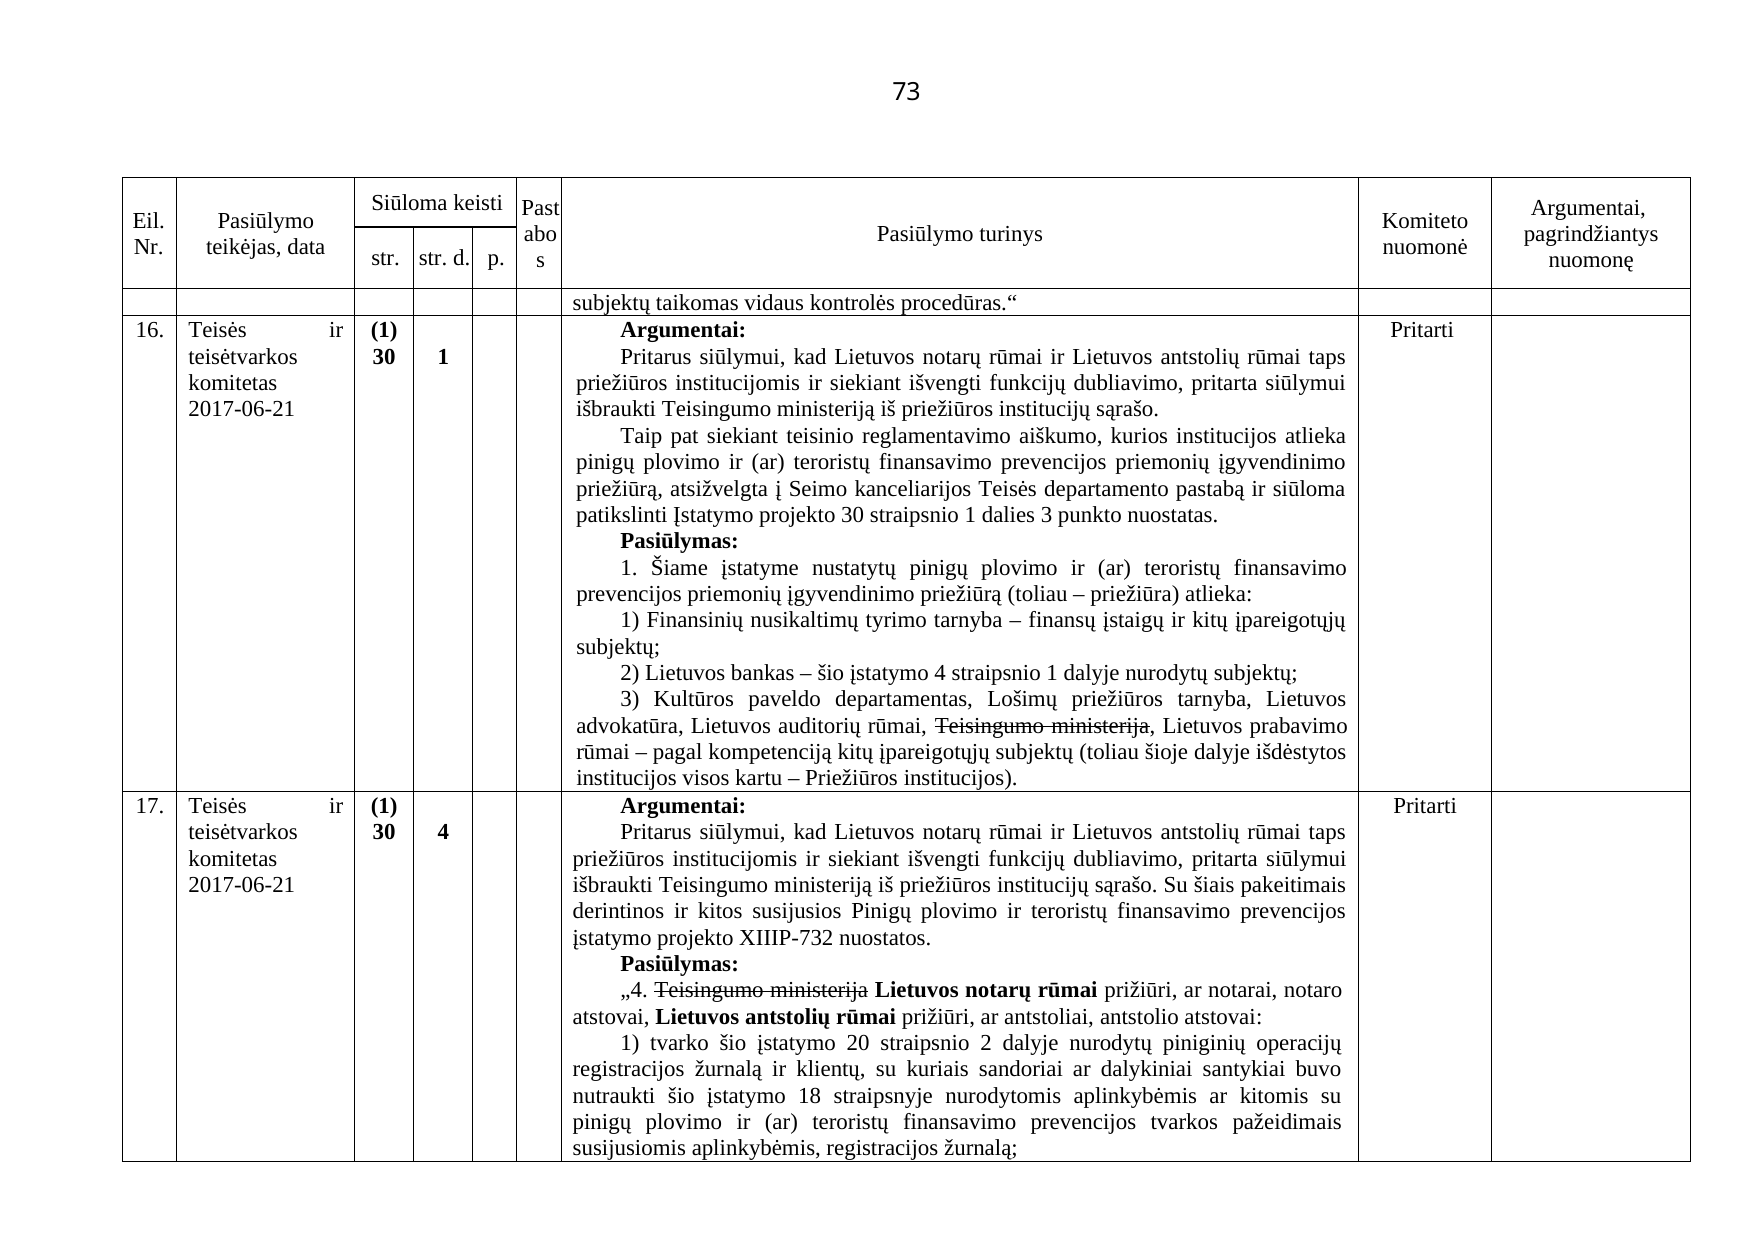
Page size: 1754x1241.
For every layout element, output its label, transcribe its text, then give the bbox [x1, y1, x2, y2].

table_cell 16. [123, 316, 176, 791]
table_cell [177, 289, 354, 315]
table_cell (1) 30 [355, 792, 413, 1161]
table_cell str. d. [414, 228, 472, 288]
table_header Komiteto nuomonė [1359, 178, 1491, 288]
table_cell [517, 316, 561, 791]
table_cell Teisės ir teisėtvarkos komitetas 2017-06-21 [177, 792, 354, 1161]
table_cell [414, 289, 472, 315]
table_cell Teisės ir teisėtvarkos komitetas 2017-06-21 [177, 316, 354, 791]
table_cell Argumentai: Pritarus siūlymui, kad Lietuvos notarų rūmai ir Lietuvos antstolių rūmai taps priežiūros institucijomis ir siekiant išvengti funkcijų dubliavimo, pritarta siūlymui išbraukti Teisingumo ministeriją iš priežiūros institucijų sąrašo. Su šiais pakeitimais derintinos ir kitos susijusios Pinigų plovimo ir teroristų finansavimo prevencijos įstatymo projekto XIIIP-732 nuostatos. Pasiūlymas: „4. Teisingumo ministerija Lietuvos notarų rūmai prižiūri, ar notarai, notaro atstovai, Lietuvos antstolių rūmai prižiūri, ar antstoliai, antstolio atstovai: 1) tvarko šio įstatymo 20 straipsnio 2 dalyje nurodytų piniginių operacijų registracijos žurnalą ir klientų, su kuriais sandoriai ar dalykiniai santykiai buvo nutraukti šio įstatymo 18 straipsnyje nurodytomis aplinkybėmis ar kitomis su pinigų plovimo ir (ar) teroristų finansavimo prevencijos tvarkos pažeidimais susijusiomis aplinkybėmis, registracijos žurnalą; [562, 792, 1358, 1161]
table_cell Pritarti [1359, 316, 1491, 791]
table_cell [473, 316, 516, 791]
table_cell Argumentai: Pritarus siūlymui, kad Lietuvos notarų rūmai ir Lietuvos antstolių rūmai taps priežiūros institucijomis ir siekiant išvengti funkcijų dubliavimo, pritarta siūlymui išbraukti Teisingumo ministeriją iš priežiūros institucijų sąrašo. Taip pat siekiant teisinio reglamentavimo aiškumo, kurios institucijos atlieka pinigų plovimo ir (ar) teroristų finansavimo prevencijos priemonių įgyvendinimo priežiūrą, atsižvelgta į Seimo kanceliarijos Teisės departamento pastabą ir siūloma patikslinti Įstatymo projekto 30 straipsnio 1 dalies 3 punkto nuostatas. Pasiūlymas: 1. Šiame įstatyme nustatytų pinigų plovimo ir (ar) teroristų finansavimo prevencijos priemonių įgyvendinimo priežiūrą (toliau – priežiūra) atlieka: 1) Finansinių nusikaltimų tyrimo tarnyba – finansų įstaigų ir kitų įpareigotųjų subjektų; 2) Lietuvos bankas – šio įstatymo 4 straipsnio 1 dalyje nurodytų subjektų; 3) Kultūros paveldo departamentas, Lošimų priežiūros tarnyba, Lietuvos advokatūra, Lietuvos auditorių rūmai, Teisingumo ministerija, Lietuvos prabavimo rūmai – pagal kompetenciją kitų įpareigotųjų subjektų (toliau šioje dalyje išdėstytos institucijos visos kartu – Priežiūros institucijos). [562, 316, 1358, 791]
table_header Siūloma keisti [355, 178, 516, 226]
table_cell [1492, 792, 1690, 1161]
table_cell [1492, 289, 1690, 315]
table_cell [473, 289, 516, 315]
table_cell [355, 289, 413, 315]
table_header Pasiūlymo turinys [562, 178, 1358, 288]
table_cell 1 [414, 316, 472, 791]
table_cell [517, 792, 561, 1161]
table_cell [123, 289, 176, 315]
table_cell str. [355, 228, 413, 288]
table_header Eil. Nr. [123, 178, 176, 288]
table_header Pasiūlymo teikėjas, data [177, 178, 354, 288]
table_cell [1492, 316, 1690, 791]
table_cell [473, 792, 516, 1161]
table_cell 17. [123, 792, 176, 1161]
table_cell 4 [414, 792, 472, 1161]
table_cell (1) 30 [355, 316, 413, 791]
table_cell [517, 289, 561, 315]
table_cell subjektų taikomas vidaus kontrolės procedūras.“ [562, 289, 1358, 315]
table_header Argumentai, pagrindžiantys nuomonę [1492, 178, 1690, 288]
table_cell [1359, 289, 1491, 315]
table_cell p. [473, 228, 516, 288]
table_header Pastabos [517, 178, 561, 288]
table_cell Pritarti [1359, 792, 1491, 1161]
